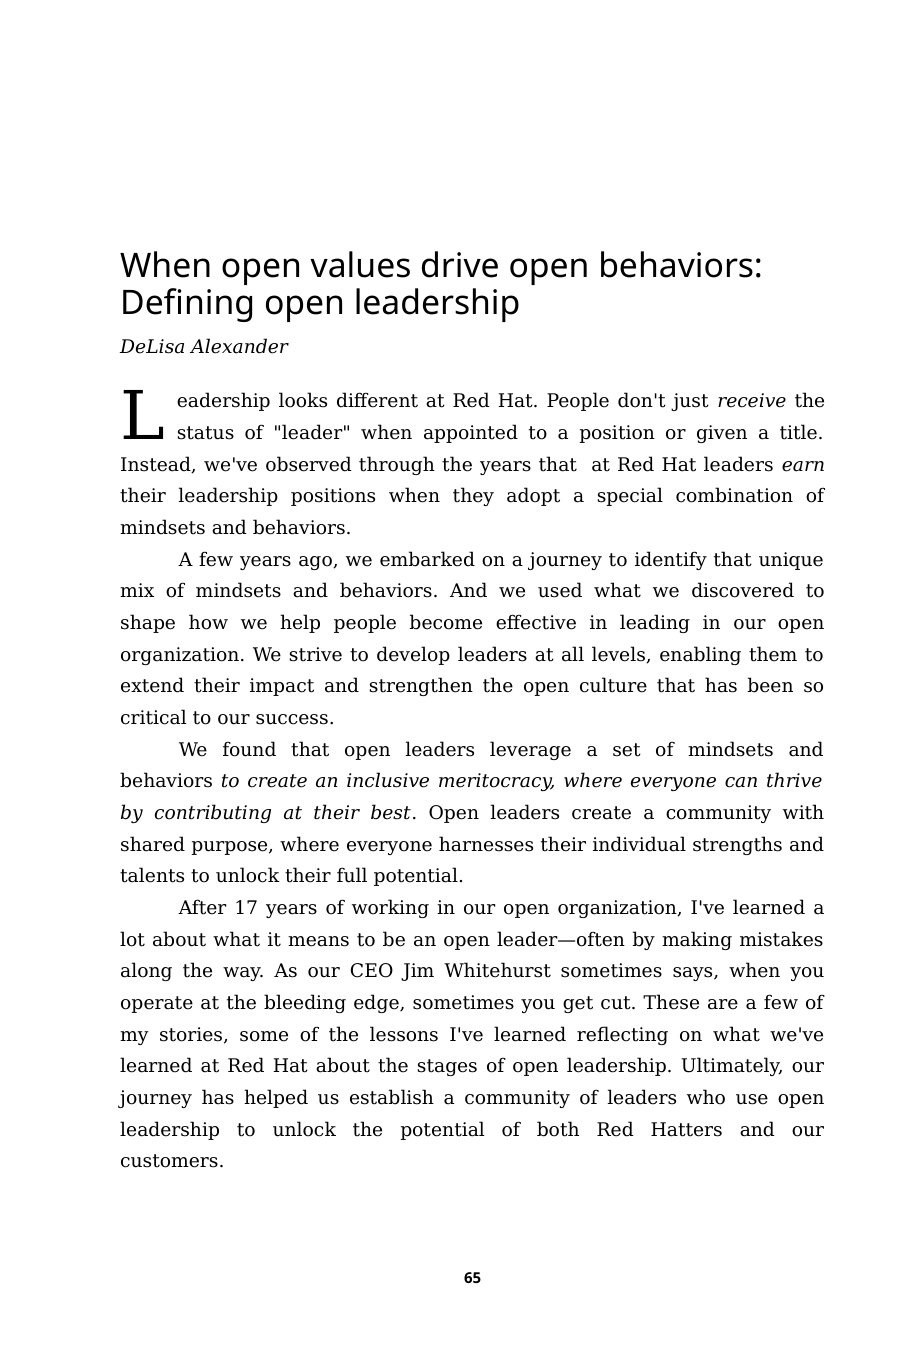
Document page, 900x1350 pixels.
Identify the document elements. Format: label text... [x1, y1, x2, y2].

text DeLisa Alexander [120, 336, 825, 358]
text We found that open leaders leverage a set of mindsets and behaviors to create an inclusive meritocracy, where everyone can thrive by contributing at their best. Open leaders create a community with shared purpose, where everyone harnesses their individual strengths and talents to unlock their full potential. [120, 738, 825, 887]
text After 17 years of working in our open organization, I've learned a lot about what it means to be an open leader—often by making mistakes along the way. As our CEO Jim Whitehurst sometimes says, when you operate at the bleeding edge, sometimes you get cut. These are a few of my stories, some of the lessons I've learned reflecting on what we've learned at Red Hat about the stages of open leadership. Ultimately, our journey has helped us establish a community of leaders who use open leadership to unlock the potential of both Red Hatters and our customers. [120, 897, 825, 1172]
subtitle When open values drive open behaviors: Defining open leadership [120, 246, 825, 324]
text Leadership looks different at Red Hat. People don't just receive the status of "leader" when appointed to a position or given a title. Instead, we've observed through the years that at Red Hat leaders earn their leadership positions when they adopt a special combination of mindsets and behaviors. [120, 390, 825, 539]
text A few years ago, we embarked on a journey to identify that unique mix of mindsets and behaviors. And we used what we discovered to shape how we help people become effective in leading in our open organization. We strive to develop leaders at all levels, enabling them to extend their impact and strengthen the open culture that has been so critical to our success. [120, 548, 825, 729]
